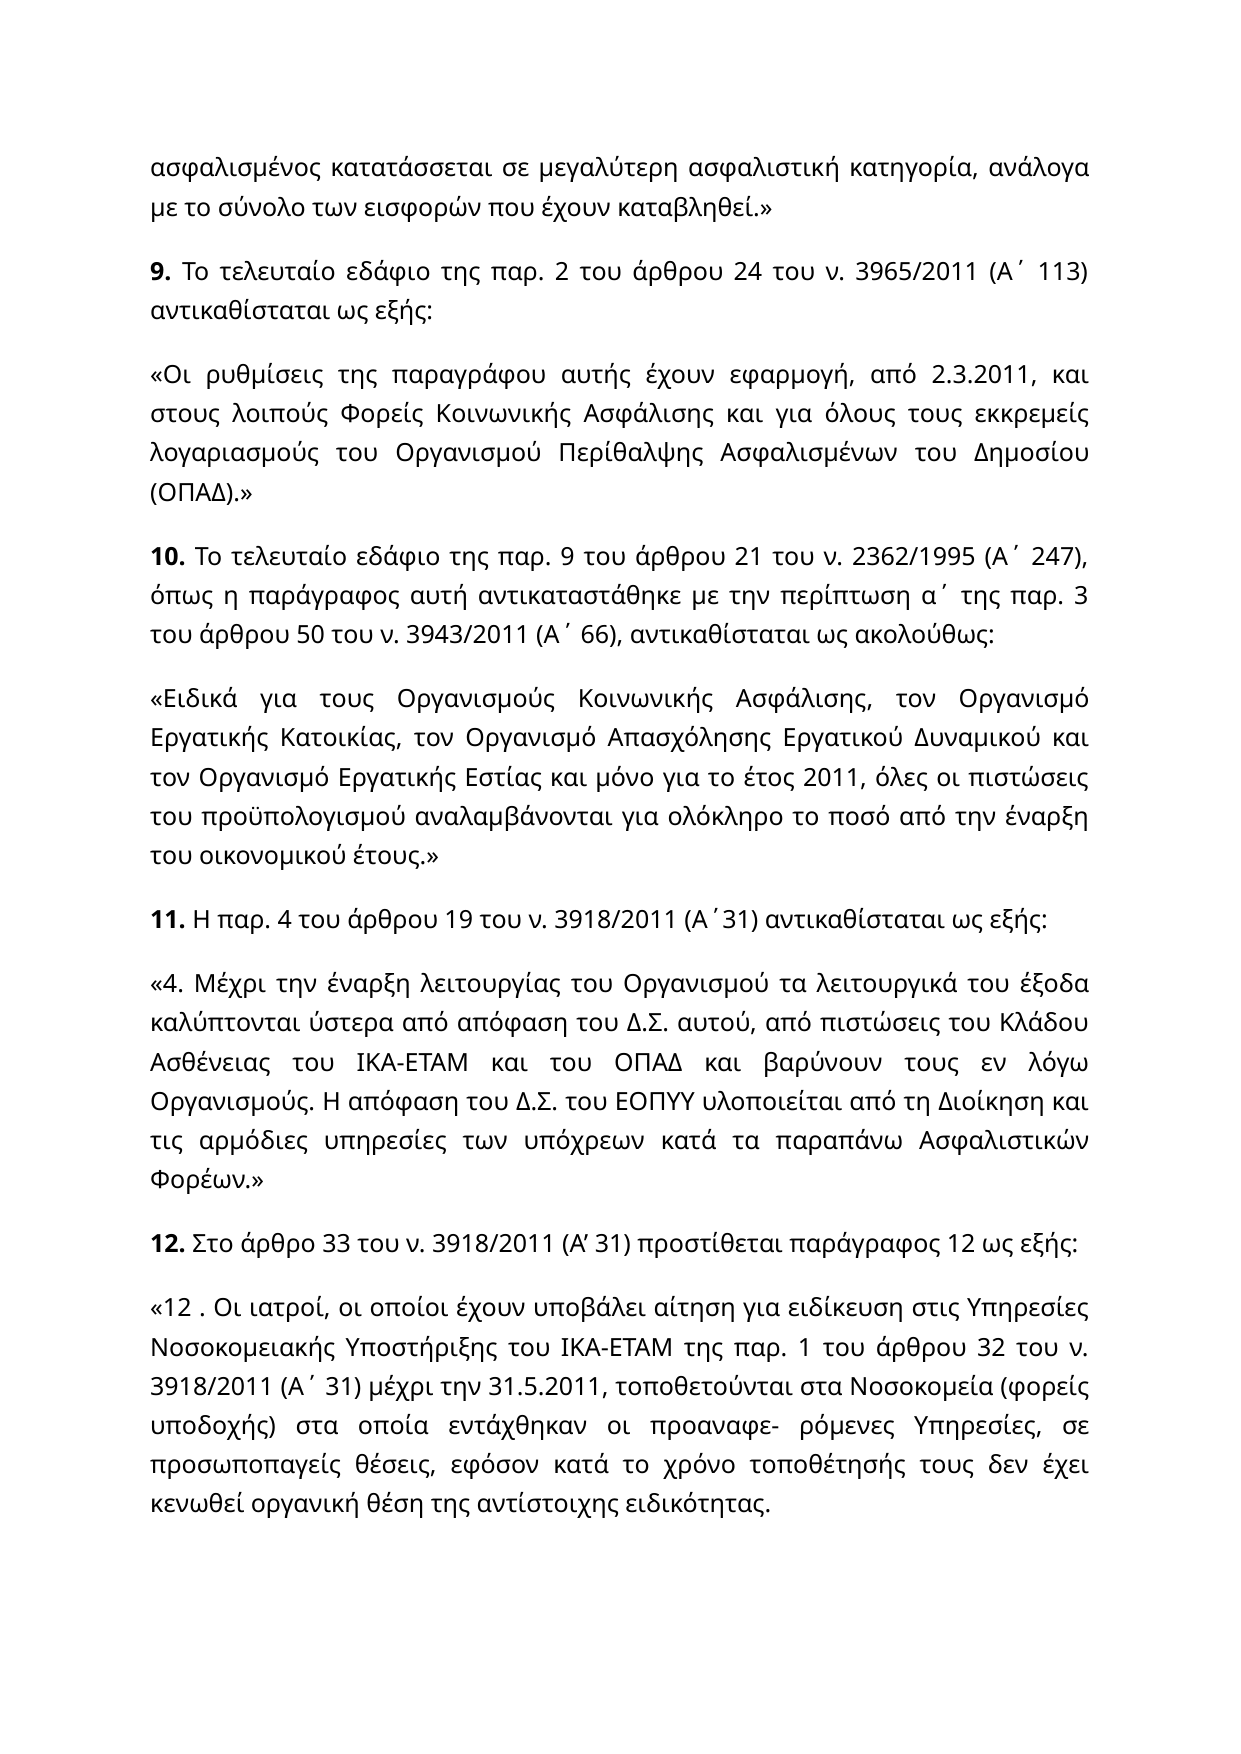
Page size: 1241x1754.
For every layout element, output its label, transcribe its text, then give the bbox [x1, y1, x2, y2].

text «Ειδικά για τους Οργανισμούς Κοινωνικής Ασφάλισης, τον Οργανισμό Εργατικής Κατοικίας, τον Οργανισμό Απασχόλησης Εργατικού Δυναμικού και τον Οργανισμό Εργατικής Εστίας και μόνο για το έτος 2011, όλες οι πιστώσεις του προϋπολογισμού αναλαμβάνονται για ολόκληρο το ποσό από την έναρξη του οικονομικού έτους.» [150, 681, 1090, 872]
text 10. Το τελευταίο εδάφιο της παρ. 9 του άρθρου 21 του ν. 2362/1995 (Α΄ 247), όπως η παράγραφος αυτή αντικαταστάθηκε με την περίπτωση α΄ της παρ. 3 του άρθρου 50 του ν. 3943/2011 (Α΄ 66), αντικαθίσταται ως ακολούθως: [150, 538, 1090, 651]
text «4. Μέχρι την έναρξη λειτουργίας του Οργανισμού τα λειτουργικά του έξοδα καλύπτονται ύστερα από απόφαση του Δ.Σ. αυτού, από πιστώσεις του Κλάδου Ασθένειας του ΙΚΑ-ΕΤΑΜ και του ΟΠΑΔ και βαρύνουν τους εν λόγω Οργανισμούς. Η απόφαση του Δ.Σ. του ΕΟΠΥΥ υλοποιείται από τη Διοίκηση και τις αρμόδιες υπηρεσίες των υπόχρεων κατά τα παραπάνω Ασφαλιστικών Φορέων.» [150, 966, 1090, 1196]
text «Οι ρυθμίσεις της παραγράφου αυτής έχουν εφαρμογή, από 2.3.2011, και στους λοιπούς Φορείς Κοινωνικής Ασφάλισης και για όλους τους εκκρεμείς λογαριασμούς του Οργανισμού Περίθαλψης Ασφαλισμένων του Δημοσίου (ΟΠΑΔ).» [150, 357, 1090, 508]
text 12. Στο άρθρο 33 του ν. 3918/2011 (Α’ 31) προστίθεται παράγραφος 12 ως εξής: [150, 1226, 1090, 1260]
text 9. Το τελευταίο εδάφιο της παρ. 2 του άρθρου 24 του ν. 3965/2011 (Α΄ 113) αντικαθίσταται ως εξής: [150, 253, 1090, 327]
text «12 . Οι ιατροί, οι οποίοι έχουν υποβάλει αίτηση για ειδίκευση στις Υπηρεσίες Νοσοκομειακής Υποστήριξης του ΙΚΑ-ΕΤΑΜ της παρ. 1 του άρθρου 32 του ν. 3918/2011 (Α΄ 31) μέχρι την 31.5.2011, τοποθετούνται στα Νοσοκομεία (φορείς υποδοχής) στα οποία εντάχθηκαν οι προαναφε- ρόμενες Υπηρεσίες, σε προσωποπαγείς θέσεις, εφόσον κατά το χρόνο τοποθέτησής τους δεν έχει κενωθεί οργανική θέση της αντίστοιχης ειδικότητας. [150, 1290, 1090, 1520]
text ασφαλισμένος κατατάσσεται σε μεγαλύτερη ασφαλιστική κατηγορία, ανάλογα με το σύνολο των εισφορών που έχουν καταβληθεί.» [150, 150, 1090, 223]
text 11. Η παρ. 4 του άρθρου 19 του ν. 3918/2011 (Α΄31) αντικαθίσταται ως εξής: [150, 902, 1090, 936]
